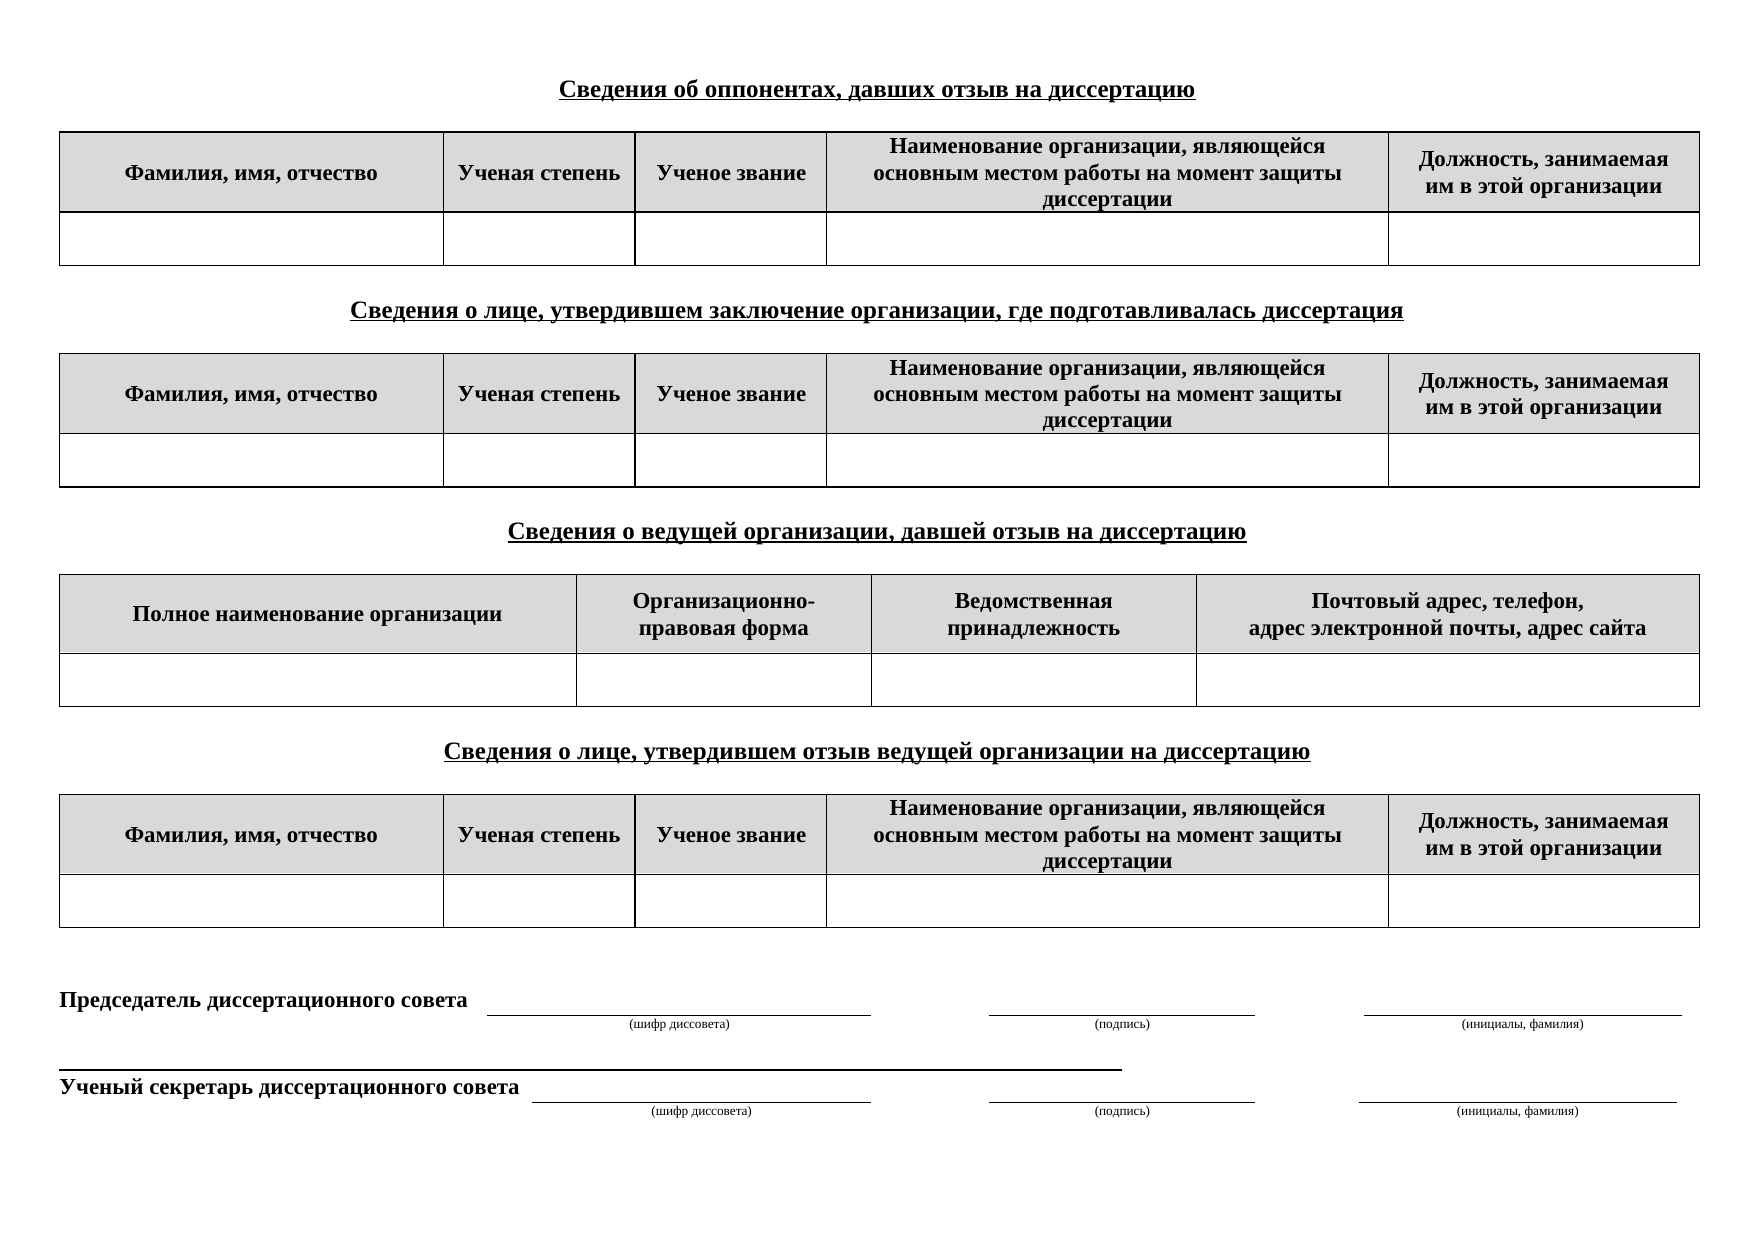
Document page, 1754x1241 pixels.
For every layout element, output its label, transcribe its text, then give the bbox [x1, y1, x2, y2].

table_header [487, 986, 871, 1014]
table_cell [577, 654, 871, 706]
table_cell [827, 434, 1388, 486]
table_cell [636, 434, 826, 486]
table_header Ведомственная принадлежность [872, 575, 1196, 652]
table_header Ученый секретарь диссертационного совета [48, 1073, 532, 1102]
table_cell [1197, 654, 1699, 706]
table_cell [1389, 213, 1699, 265]
table_header Наименование организации, являющейся основным местом работы на момент защиты диссертации [827, 795, 1388, 873]
table_cell [444, 875, 634, 927]
table_cell [444, 434, 634, 486]
table_cell [871, 1015, 989, 1044]
table_cell [827, 875, 1388, 927]
table_header [989, 1073, 1255, 1102]
table_cell [636, 875, 826, 927]
table_cell [636, 213, 826, 265]
table_cell [872, 654, 1196, 706]
table_cell [871, 1102, 989, 1132]
text Сведения о ведущей организации, давшей отзыв на диссертацию [59, 516, 1695, 545]
table_header [1364, 986, 1682, 1014]
table_header [871, 986, 989, 1014]
table_header Почтовый адрес, телефон, адрес электронной почты, адрес сайта [1197, 575, 1699, 652]
table_cell (инициалы, фамилия) [1364, 1016, 1682, 1044]
table_header Организационно-правовая форма [577, 575, 871, 652]
table_header Ученая степень [444, 354, 634, 433]
table_header Ученая степень [444, 133, 634, 211]
table_header Наименование организации, являющейся основным местом работы на момент защиты диссертации [827, 354, 1388, 433]
table_header [1255, 1073, 1358, 1102]
text Сведения о лице, утвердившем отзыв ведущей организации на диссертацию [59, 736, 1695, 765]
table_header [1359, 1073, 1677, 1102]
table_cell (подпись) [989, 1016, 1255, 1044]
table_header [1255, 986, 1363, 1014]
table_cell [444, 213, 634, 265]
table_cell [60, 434, 443, 486]
table_cell [60, 654, 576, 706]
table_cell [1389, 875, 1699, 927]
table_header Фамилия, имя, отчество [60, 795, 443, 873]
table_header [532, 1073, 871, 1102]
table_cell (шифр диссовета) [532, 1103, 871, 1132]
table_header Должность, занимаемая им в этой организации [1389, 133, 1699, 211]
table_header Должность, занимаемая им в этой организации [1389, 354, 1699, 433]
table_cell [827, 213, 1388, 265]
table_header [871, 1073, 989, 1102]
table_header Фамилия, имя, отчество [60, 133, 443, 211]
table_cell (шифр диссовета) [487, 1016, 871, 1044]
table_header Ученое звание [636, 133, 826, 211]
table_header Ученая степень [444, 795, 634, 873]
text Сведения о лице, утвердившем заключение организации, где подготавливалась диссертация [59, 295, 1695, 324]
table_cell (подпись) [989, 1103, 1255, 1132]
table_header Наименование организации, являющейся основным местом работы на момент защиты диссертации [827, 133, 1388, 211]
table_header Ученое звание [636, 354, 826, 433]
table_header Должность, занимаемая им в этой организации [1389, 795, 1699, 873]
table_cell [1389, 434, 1699, 486]
table_header Ученое звание [636, 795, 826, 873]
table_cell [1255, 1102, 1358, 1132]
table_cell [60, 875, 443, 927]
table_header [989, 986, 1255, 1014]
table_cell (инициалы, фамилия) [1359, 1103, 1677, 1132]
table_header Фамилия, имя, отчество [60, 354, 443, 433]
table_cell [60, 213, 443, 265]
table_cell [48, 1015, 487, 1044]
table_header Председатель диссертационного совета [48, 986, 487, 1014]
text Сведения об оппонентах, давших отзыв на диссертацию [59, 74, 1695, 103]
table_header Полное наименование организации [60, 575, 576, 652]
table_cell [48, 1102, 532, 1132]
table_cell [1255, 1015, 1363, 1044]
